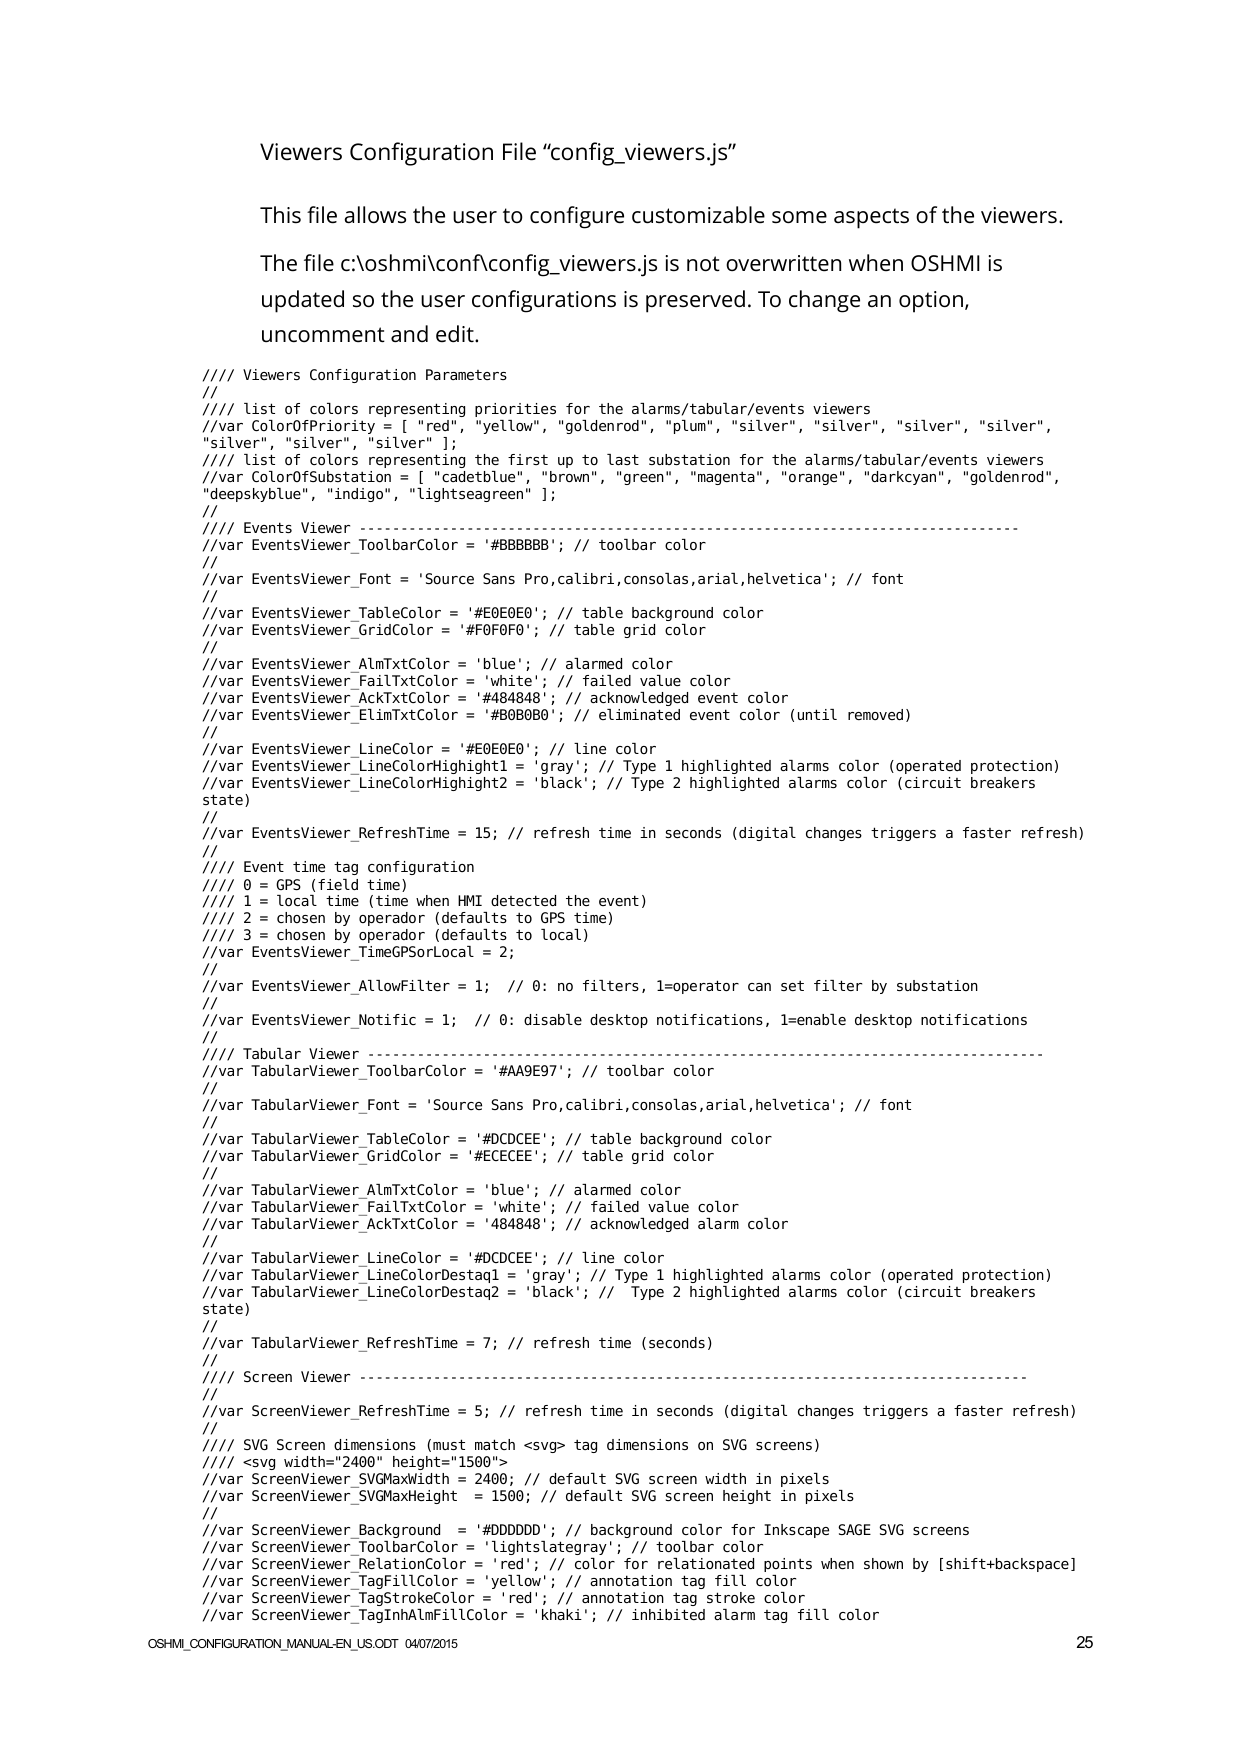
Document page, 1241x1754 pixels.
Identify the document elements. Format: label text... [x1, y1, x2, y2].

text // [202, 1165, 1093, 1182]
text //var EventsViewer_LineColorHighight1 = 'gray'; // Type 1 highlighted alarms color (operated protection) [202, 757, 1093, 774]
text //var EventsViewer_Notific = 1; // 0: disable desktop notifications, 1=enable desktop notifications [202, 1012, 1093, 1029]
text //// 2 = chosen by operador (defaults to GPS time) [202, 910, 1093, 927]
text // [202, 1080, 1093, 1097]
text //var ScreenViewer_RefreshTime = 5; // refresh time in seconds (digital changes triggers a faster refresh) [202, 1403, 1093, 1420]
text // [202, 1352, 1093, 1369]
text //var ScreenViewer_RelationColor = 'red'; // color for relationated points when shown by [shift+backspace] [202, 1556, 1093, 1572]
text //var ScreenViewer_TagStrokeColor = 'red'; // annotation tag stroke color [202, 1589, 1093, 1606]
text // [202, 588, 1093, 605]
text //var TabularViewer_LineColorDestaq2 = 'black'; // Type 2 highlighted alarms color (circuit breakers state) [202, 1284, 1093, 1318]
text //var ColorOfPriority = [ "red", "yellow", "goldenrod", "plum", "silver", "silver", "silver", "silver", "silver", "silver", "silver" ]; [202, 418, 1093, 452]
text //var EventsViewer_RefreshTime = 15; // refresh time in seconds (digital changes triggers a faster refresh) [202, 825, 1093, 842]
text This file allows the user to configure customizable some aspects of the viewers. [260, 200, 1093, 230]
text // [202, 723, 1093, 741]
text //var EventsViewer_Font = 'Source Sans Pro,calibri,consolas,arial,helvetica'; // font [202, 571, 1093, 588]
text //// Screen Viewer --------------------------------------------------------------------------------- [202, 1369, 1093, 1386]
text //// 0 = GPS (field time) [202, 876, 1093, 893]
text //var EventsViewer_TableColor = '#E0E0E0'; // table background color [202, 605, 1093, 622]
text //// Event time tag configuration [202, 859, 1093, 876]
text //var TabularViewer_AlmTxtColor = 'blue'; // alarmed color [202, 1182, 1093, 1199]
text //// list of colors representing priorities for the alarms/tabular/events viewers [202, 401, 1093, 418]
text // [202, 503, 1093, 520]
text // [202, 1114, 1093, 1131]
text //// <svg width="2400" height="1500"> [202, 1454, 1093, 1471]
text // [202, 1420, 1093, 1437]
text //// SVG Screen dimensions (must match <svg> tag dimensions on SVG screens) [202, 1437, 1093, 1454]
text //var TabularViewer_FailTxtColor = 'white'; // failed value color [202, 1199, 1093, 1216]
text // [202, 1504, 1093, 1522]
text // [202, 842, 1093, 859]
text //var TabularViewer_LineColorDestaq1 = 'gray'; // Type 1 highlighted alarms color (operated protection) [202, 1267, 1093, 1284]
text //var EventsViewer_TimeGPSorLocal = 2; [202, 944, 1093, 961]
text //var TabularViewer_Font = 'Source Sans Pro,calibri,consolas,arial,helvetica'; // font [202, 1097, 1093, 1114]
text //var ScreenViewer_SVGMaxWidth = 2400; // default SVG screen width in pixels [202, 1471, 1093, 1488]
text //var ScreenViewer_TagInhAlmFillColor = 'khaki'; // inhibited alarm tag fill color [202, 1606, 1093, 1623]
text // [202, 1029, 1093, 1046]
text //var EventsViewer_FailTxtColor = 'white'; // failed value color [202, 673, 1093, 689]
text //var TabularViewer_GridColor = '#ECECEE'; // table grid color [202, 1148, 1093, 1165]
text // [202, 961, 1093, 978]
text // [202, 554, 1093, 571]
text //var EventsViewer_LineColor = '#E0E0E0'; // line color [202, 741, 1093, 757]
text // [202, 1386, 1093, 1403]
text //var EventsViewer_AllowFilter = 1; // 0: no filters, 1=operator can set filter by substation [202, 978, 1093, 995]
text //var EventsViewer_LineColorHighight2 = 'black'; // Type 2 highlighted alarms color (circuit breakers state) [202, 774, 1093, 808]
text //var ScreenViewer_Background = '#DDDDDD'; // background color for Inkscape SAGE SVG screens [202, 1522, 1093, 1538]
text //// Tabular Viewer ---------------------------------------------------------------------------------- [202, 1046, 1093, 1063]
text //// 1 = local time (time when HMI detected the event) [202, 893, 1093, 910]
text // [202, 384, 1093, 401]
text //var EventsViewer_ToolbarColor = '#BBBBBB'; // toolbar color [202, 537, 1093, 554]
subtitle Viewers Configuration File “config_viewers.js” [260, 136, 1093, 167]
text //var ScreenViewer_SVGMaxHeight = 1500; // default SVG screen height in pixels [202, 1488, 1093, 1504]
text // [202, 995, 1093, 1012]
text //var TabularViewer_TableColor = '#DCDCEE'; // table background color [202, 1131, 1093, 1148]
text //// 3 = chosen by operador (defaults to local) [202, 927, 1093, 944]
text //var TabularViewer_LineColor = '#DCDCEE'; // line color [202, 1250, 1093, 1267]
text //var ScreenViewer_TagFillColor = 'yellow'; // annotation tag fill color [202, 1572, 1093, 1589]
text //// Viewers Configuration Parameters [202, 367, 1093, 384]
text //// Events Viewer -------------------------------------------------------------------------------- [202, 520, 1093, 537]
text // [202, 639, 1093, 656]
text //// list of colors representing the first up to last substation for the alarms/tabular/events viewers [202, 452, 1093, 469]
text //var TabularViewer_AckTxtColor = '484848'; // acknowledged alarm color [202, 1216, 1093, 1233]
text // [202, 1233, 1093, 1250]
text //var TabularViewer_ToolbarColor = '#AA9E97'; // toolbar color [202, 1063, 1093, 1080]
text //var ScreenViewer_ToolbarColor = 'lightslategray'; // toolbar color [202, 1538, 1093, 1556]
text //var TabularViewer_RefreshTime = 7; // refresh time (seconds) [202, 1335, 1093, 1352]
text //var EventsViewer_AckTxtColor = '#484848'; // acknowledged event color [202, 689, 1093, 707]
text //var EventsViewer_GridColor = '#F0F0F0'; // table grid color [202, 622, 1093, 639]
text // [202, 808, 1093, 825]
text The file c:\oshmi\conf\config_viewers.js is not overwritten when OSHMI is updated so the user configurations is preserved. To change an option, uncomment and edit. [260, 248, 1093, 349]
text // [202, 1318, 1093, 1335]
text //var EventsViewer_AlmTxtColor = 'blue'; // alarmed color [202, 656, 1093, 673]
text //var ColorOfSubstation = [ "cadetblue", "brown", "green", "magenta", "orange", "darkcyan", "goldenrod", "deepskyblue", "indigo", "lightseagreen" ]; [202, 469, 1093, 503]
text //var EventsViewer_ElimTxtColor = '#B0B0B0'; // eliminated event color (until removed) [202, 707, 1093, 723]
